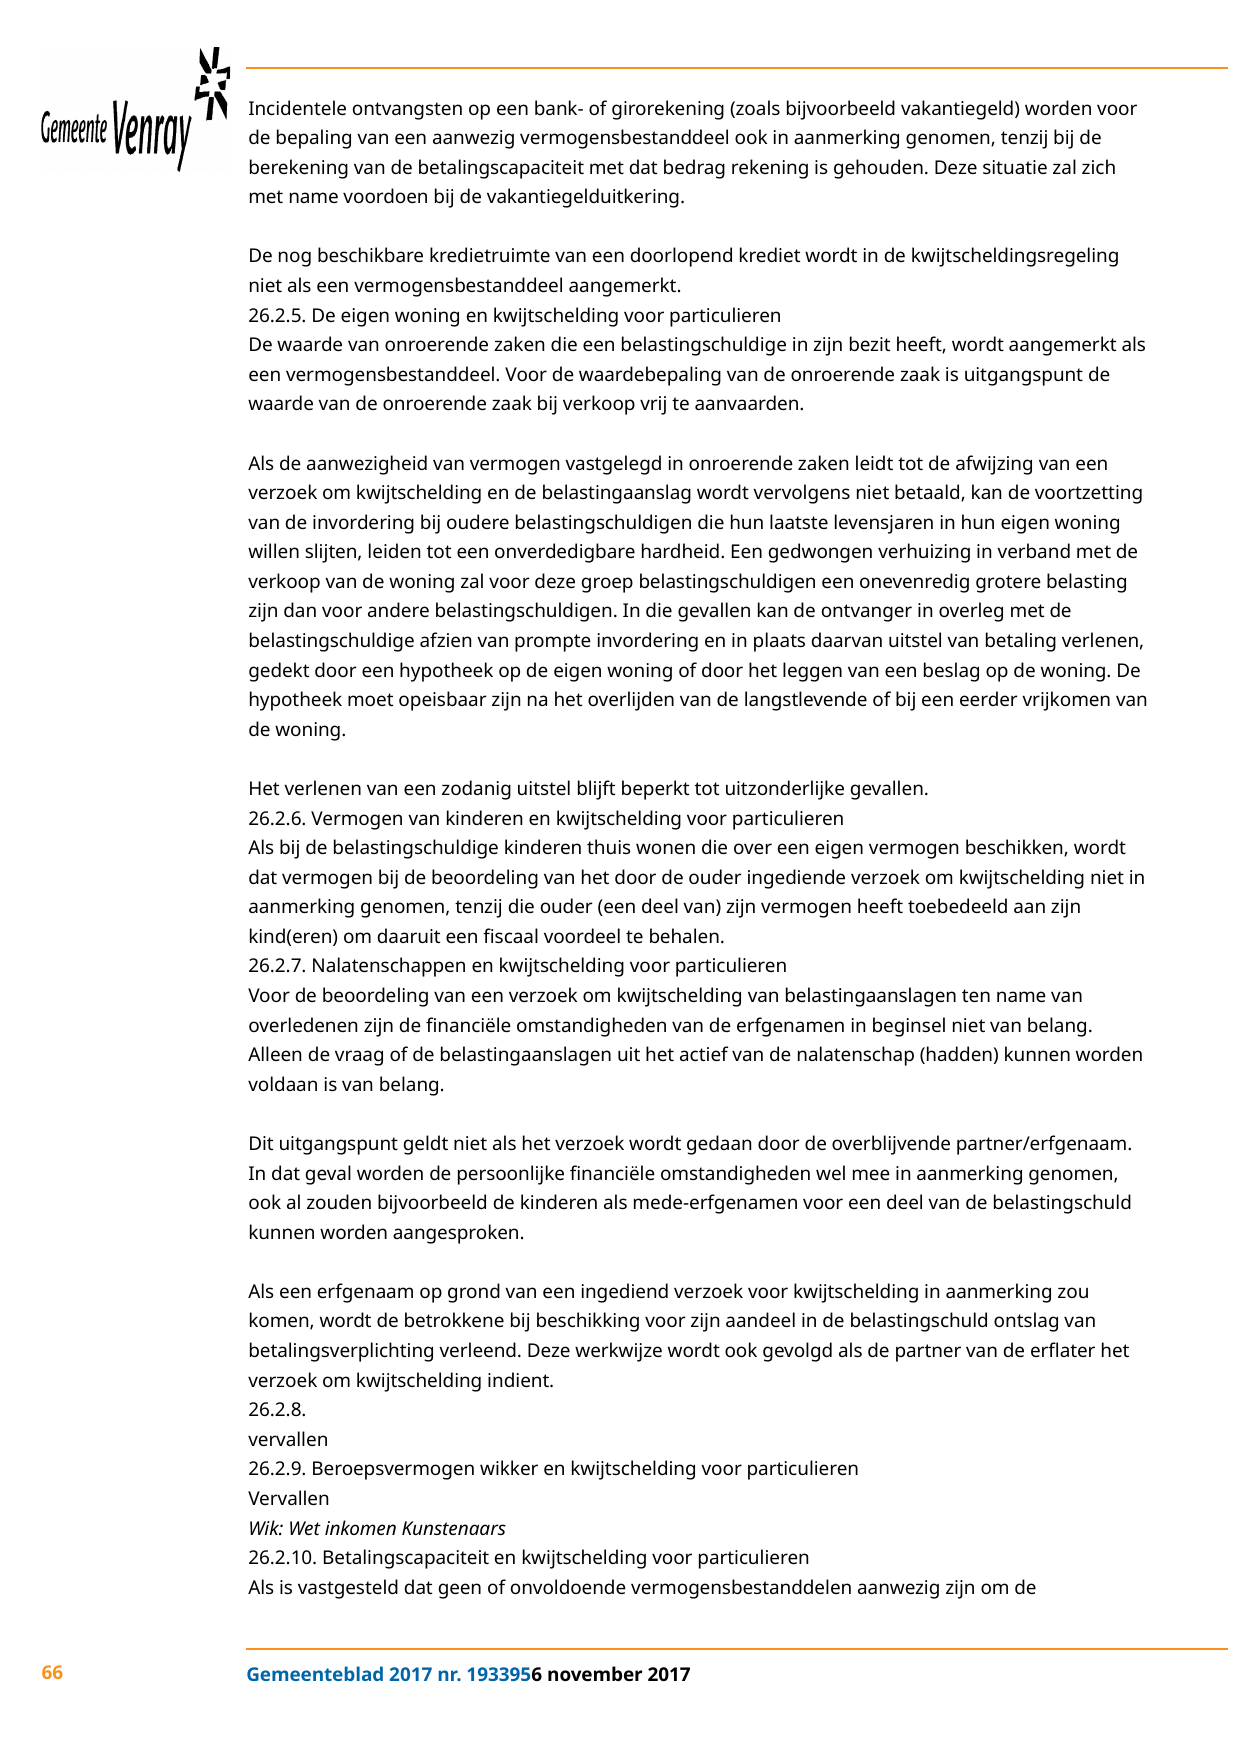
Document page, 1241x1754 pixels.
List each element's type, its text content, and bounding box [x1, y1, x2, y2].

text 26.2.9. Beroepsvermogen wikker en kwijtschelding voor particulieren [248, 1456, 1152, 1481]
text Als een erfgenaam op grond van een ingediend verzoek voor kwijtschelding in aanmerking zou komen, wordt de betrokkene bij beschikking voor zijn aandeel in de belastingschuld ontslag van betalingsverplichting verleend. Deze werkwijze wordt ook gevolgd als de partner van de erflater het verzoek om kwijtschelding indient. [248, 1278, 1152, 1393]
text 26.2.6. Vermogen van kinderen en kwijtschelding voor particulieren [248, 805, 1152, 831]
text Incidentele ontvangsten op een bank- of girorekening (zoals bijvoorbeeld vakantiegeld) worden voor de bepaling van een aanwezig vermogensbestanddeel ook in aanmerking genomen, tenzij bij de berekening van de betalingscapaciteit met dat bedrag rekening is gehouden. Deze situatie zal zich met name voordoen bij de vakantiegelduitkering. [248, 95, 1152, 209]
text Als bij de belastingschuldige kinderen thuis wonen die over een eigen vermogen beschikken, wordt dat vermogen bij de beoordeling van het door de ouder ingediende verzoek om kwijtschelding niet in aanmerking genomen, tenzij die ouder (een deel van) zijn vermogen heeft toebedeeld aan zijn kind(eren) om daaruit een fiscaal voordeel te behalen. [248, 834, 1152, 949]
text 26.2.10. Betalingscapaciteit en kwijtschelding voor particulieren [248, 1544, 1152, 1570]
text Voor de beoordeling van een verzoek om kwijtschelding van belastingaanslagen ten name van overledenen zijn de financiële omstandigheden van de erfgenamen in beginsel niet van belang. Alleen de vraag of de belastingaanslagen uit het actief van de nalatenschap (hadden) kunnen worden voldaan is van belang. [248, 982, 1152, 1097]
text Als is vastgesteld dat geen of onvoldoende vermogensbestanddelen aanwezig zijn om de [248, 1574, 1152, 1600]
text 26.2.7. Nalatenschappen en kwijtschelding voor particulieren [248, 953, 1152, 978]
picture [41, 47, 231, 172]
text Het verlenen van een zodanig uitstel blijft beperkt tot uitzonderlijke gevallen. [248, 775, 1152, 801]
text De waarde van onroerende zaken die een belastingschuldige in zijn bezit heeft, wordt aangemerkt als een vermogensbestanddeel. Voor de waardebepaling van de onroerende zaak is uitgangspunt de waarde van de onroerende zaak bij verkoop vrij te aanvaarden. [248, 331, 1152, 416]
text 26.2.5. De eigen woning en kwijtschelding voor particulieren [248, 302, 1152, 328]
text vervallen [248, 1426, 1152, 1452]
text Vervallen [248, 1485, 1152, 1511]
text Wik: Wet inkomen Kunstenaars [248, 1515, 1152, 1541]
text Dit uitgangspunt geldt niet als het verzoek wordt gedaan door de overblijvende partner/erfgenaam. In dat geval worden de persoonlijke financiële omstandigheden wel mee in aanmerking genomen, ook al zouden bijvoorbeeld de kinderen als mede-erfgenamen voor een deel van de belastingschuld kunnen worden aangesproken. [248, 1130, 1152, 1245]
text De nog beschikbare kredietruimte van een doorlopend krediet wordt in de kwijtscheldingsregeling niet als een vermogensbestanddeel aangemerkt. [248, 243, 1152, 298]
text 26.2.8. [248, 1396, 1152, 1422]
text Als de aanwezigheid van vermogen vastgelegd in onroerende zaken leidt tot de afwijzing van een verzoek om kwijtschelding en de belastingaanslag wordt vervolgens niet betaald, kan de voortzetting van de invordering bij oudere belastingschuldigen die hun laatste levensjaren in hun eigen woning willen slijten, leiden tot een onverdedigbare hardheid. Een gedwongen verhuizing in verband met de verkoop van de woning zal voor deze groep belastingschuldigen een onevenredig grotere belasting zijn dan voor andere belastingschuldigen. In die gevallen kan de ontvanger in overleg met de belastingschuldige afzien van prompte invordering en in plaats daarvan uitstel van betaling verlenen, gedekt door een hypotheek op de eigen woning of door het leggen van een beslag op de woning. De hypotheek moet opeisbaar zijn na het overlijden van de langstlevende of bij een eerder vrijkomen van de woning. [248, 450, 1152, 742]
